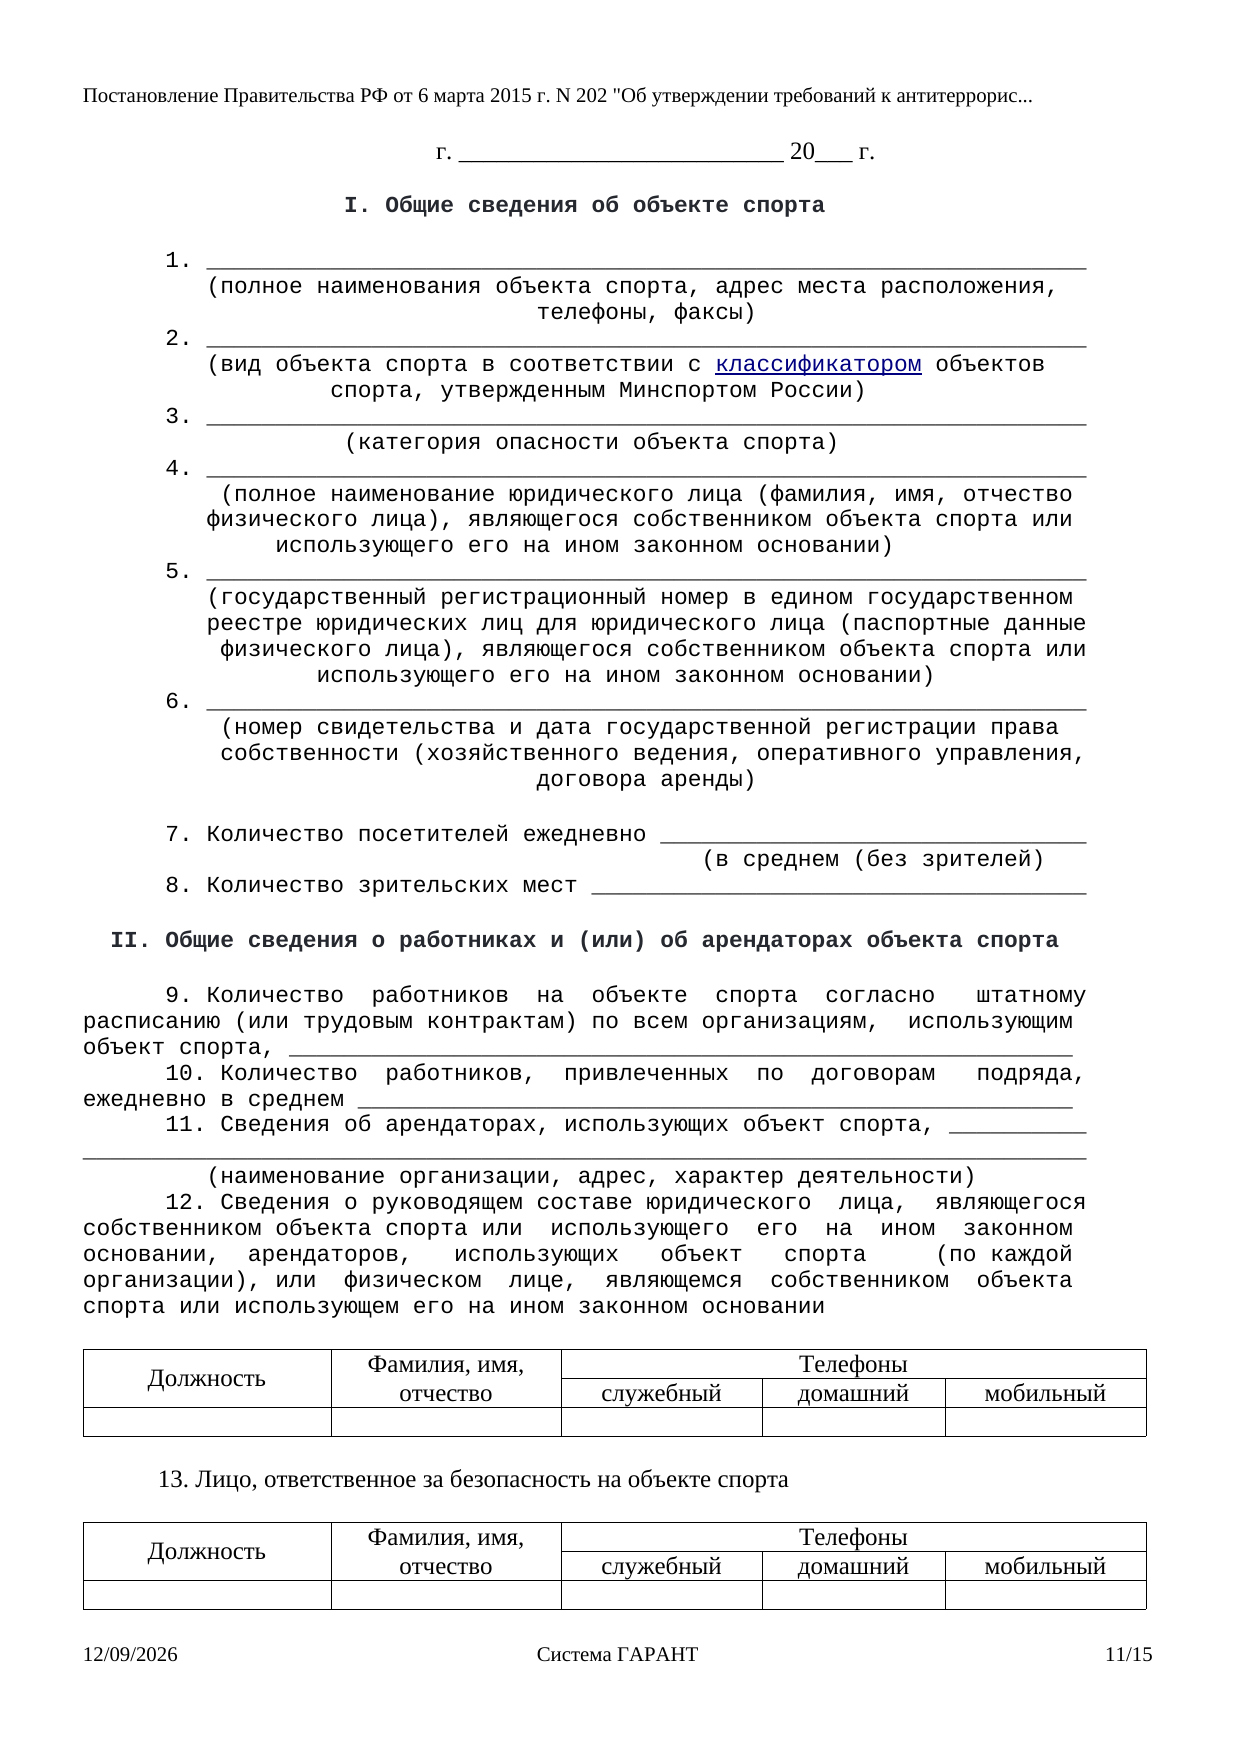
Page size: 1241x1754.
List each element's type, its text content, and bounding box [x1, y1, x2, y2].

text 8. Количество зрительских мест ____________________________________ [83, 874, 1157, 900]
text (категория опасности объекта спорта) [83, 430, 1157, 456]
text 1. ________________________________________________________________ [83, 248, 1157, 274]
table_cell мобильный [946, 1552, 1146, 1580]
table_header Телефоны [562, 1523, 1146, 1551]
text (полное наименования объекта спорта, адрес места расположения, [83, 274, 1157, 300]
table_cell домашний [763, 1552, 945, 1580]
table_cell служебный [562, 1552, 762, 1580]
text _________________________________________________________________________ [83, 1139, 1157, 1165]
text 5. ________________________________________________________________ [83, 560, 1157, 586]
text договора аренды) [83, 767, 1157, 793]
text 7. Количество посетителей ежедневно _______________________________ [83, 822, 1157, 848]
table_cell [763, 1581, 945, 1609]
table_header Должность [84, 1523, 331, 1580]
table_cell [332, 1581, 561, 1609]
text физического лица), являющегося собственником объекта спорта или [83, 508, 1157, 534]
text 13. Лицо, ответственное за безопасность на объекте спорта [83, 1464, 1157, 1493]
table_cell служебный [562, 1379, 762, 1407]
text (государственный регистрационный номер в едином государственном [83, 586, 1157, 612]
table_cell [946, 1408, 1146, 1436]
table_cell мобильный [946, 1379, 1146, 1407]
text (номер свидетельства и дата государственной регистрации права [83, 715, 1157, 741]
text 12. Сведения о руководящем составе юридического лица, являющегося [83, 1191, 1157, 1217]
text телефоны, факсы) [83, 300, 1157, 326]
text расписанию (или трудовым контрактам) по всем организациям, использующим [83, 1009, 1157, 1035]
table_cell [84, 1408, 331, 1436]
text физического лица), являющегося собственником объекта спорта или [83, 637, 1157, 663]
text 4. ________________________________________________________________ [83, 456, 1157, 482]
text 9. Количество работников на объекте спорта согласно штатному [83, 983, 1157, 1009]
text использующего его на ином законном основании) [83, 663, 1157, 689]
text собственности (хозяйственного ведения, оперативного управления, [83, 741, 1157, 767]
text (в среднем (без зрителей) [83, 848, 1157, 874]
text реестре юридических лиц для юридического лица (паспортные данные [83, 612, 1157, 637]
text использующего его на ином законном основании) [83, 534, 1157, 560]
text собственником объекта спорта или использующего его на ином законном [83, 1217, 1157, 1242]
text 3. ________________________________________________________________ [83, 404, 1157, 430]
table_cell [562, 1408, 762, 1436]
table_cell [763, 1408, 945, 1436]
table_header Телефоны [562, 1350, 1146, 1378]
text организации), или физическом лице, являющемся собственником объекта [83, 1268, 1157, 1294]
text спорта, утвержденным Минспортом России) [83, 378, 1157, 404]
text г. __________________________ 20___ г. [83, 136, 1157, 165]
text (полное наименование юридического лица (фамилия, имя, отчество [83, 482, 1157, 508]
text 11. Сведения об арендаторах, использующих объект спорта, __________ [83, 1113, 1157, 1139]
table_cell [562, 1581, 762, 1609]
table_cell [332, 1408, 561, 1436]
table_header Должность [84, 1350, 331, 1407]
text основании, арендаторов, использующих объект спорта (по каждой [83, 1242, 1157, 1268]
table_cell [84, 1581, 331, 1609]
text ежедневно в среднем ____________________________________________________ [83, 1087, 1157, 1113]
text 10. Количество работников, привлеченных по договорам подряда, [83, 1061, 1157, 1087]
text 2. ________________________________________________________________ [83, 326, 1157, 352]
text (вид объекта спорта в соответствии с классификатором объектов [83, 352, 1157, 378]
text спорта или использующем его на ином законном основании [83, 1294, 1157, 1320]
text II. Общие сведения о работниках и (или) об арендаторах объекта спорта [83, 928, 1157, 954]
table_header Фамилия, имя, отчество [332, 1350, 561, 1407]
text I. Общие сведения об объекте спорта [83, 194, 1157, 220]
text объект спорта, _________________________________________________________ [83, 1035, 1157, 1061]
text 6. ________________________________________________________________ [83, 689, 1157, 715]
text (наименование организации, адрес, характер деятельности) [83, 1165, 1157, 1191]
table_header Фамилия, имя, отчество [332, 1523, 561, 1580]
table_cell [946, 1581, 1146, 1609]
table_cell домашний [763, 1379, 945, 1407]
